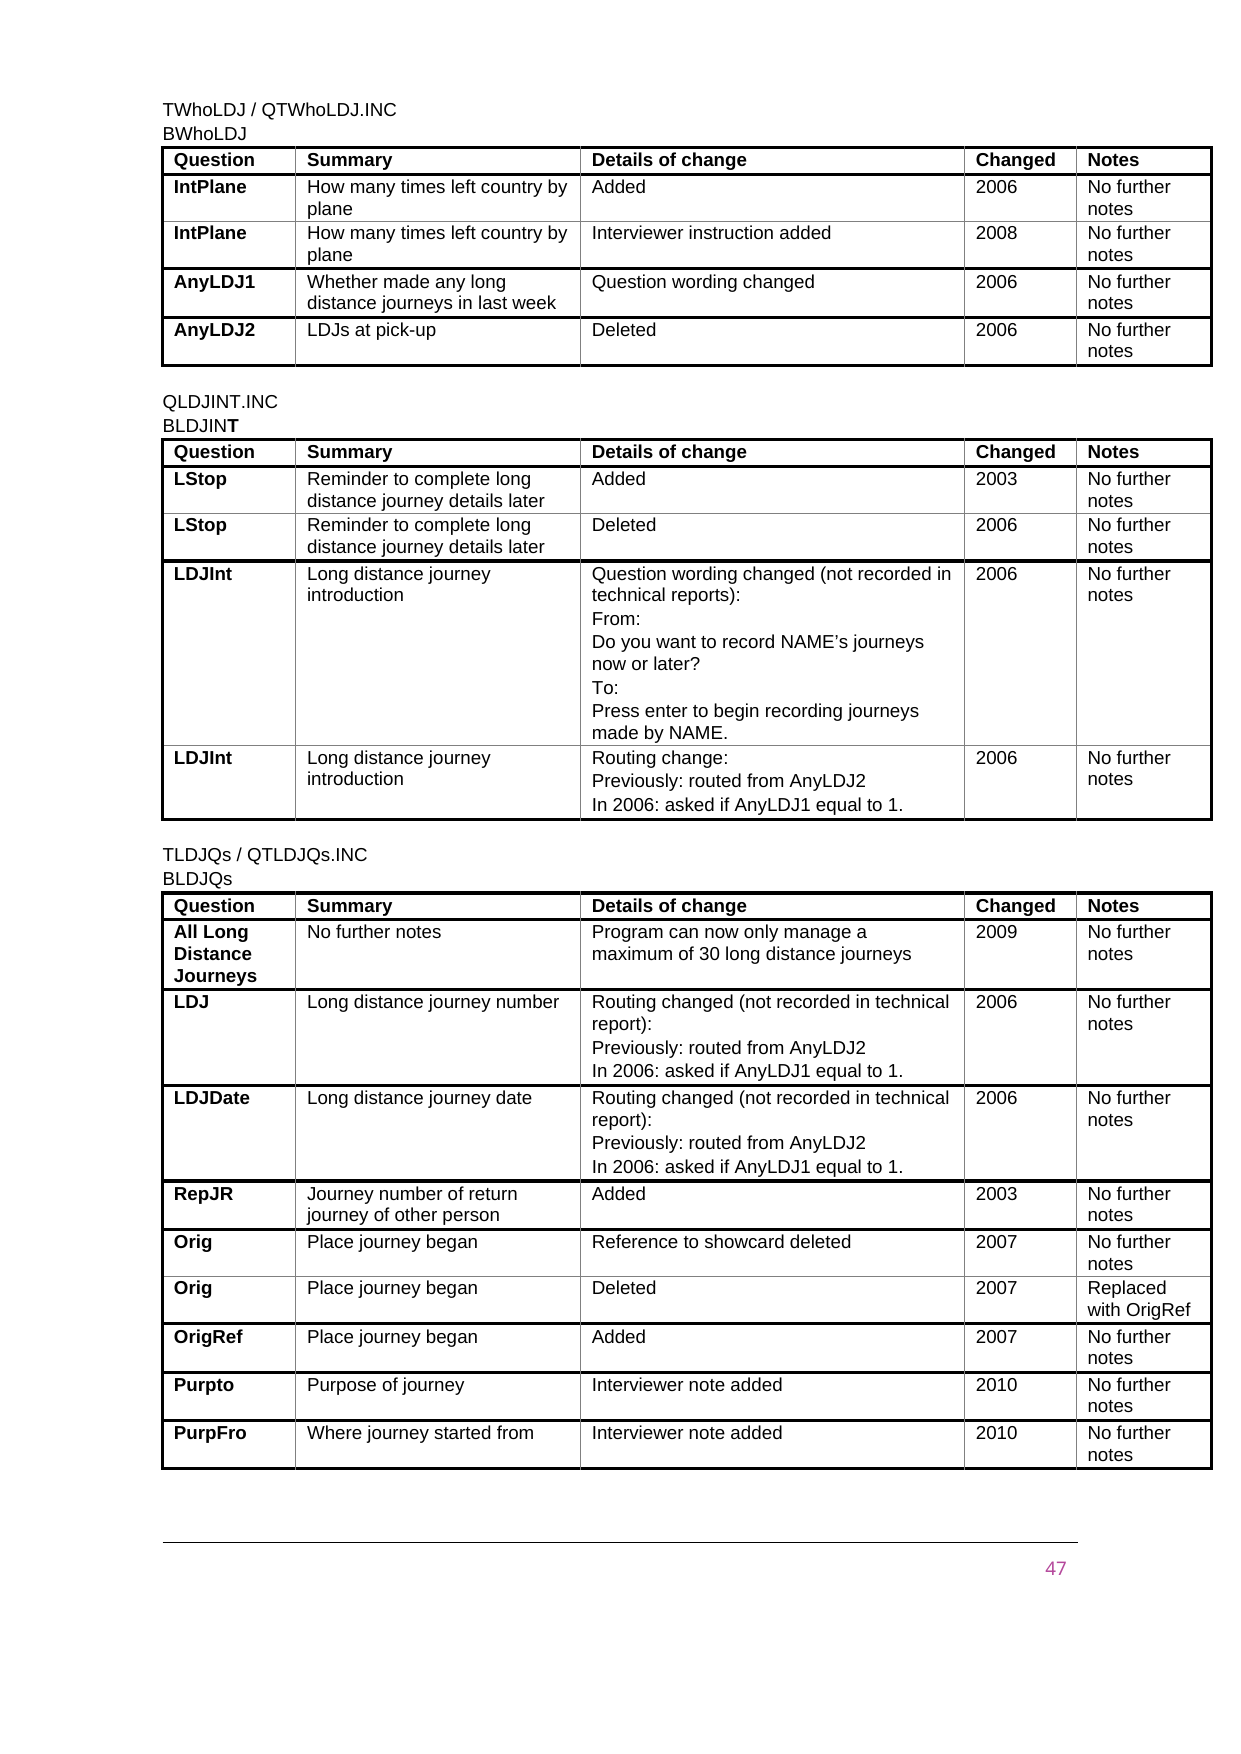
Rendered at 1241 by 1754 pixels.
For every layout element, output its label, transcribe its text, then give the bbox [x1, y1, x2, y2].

table_header Details of change [581, 441, 964, 465]
table_cell No further notes [1077, 991, 1210, 1084]
table_cell 2006 [965, 319, 1076, 364]
table_cell Interviewer instruction added [581, 222, 964, 267]
table_header Notes [1077, 441, 1210, 465]
table_cell Program can now only manage a maximum of 30 long distance journeys [581, 921, 964, 988]
table_cell LDJInt [164, 563, 295, 745]
table_cell Deleted [581, 514, 964, 559]
table_cell Interviewer note added [581, 1374, 964, 1419]
table_cell LDJs at pick-up [296, 319, 580, 364]
table_cell Place journey began [296, 1277, 580, 1322]
table_cell 2006 [965, 746, 1076, 817]
table_cell No further notes [1077, 1374, 1210, 1419]
table_header Details of change [581, 895, 964, 918]
table_cell Long distance journey number [296, 991, 580, 1084]
text QLDJINT.INC [162, 391, 1078, 412]
table_cell No further notes [1077, 1087, 1210, 1179]
table_cell Where journey started from [296, 1422, 580, 1467]
table_cell OrigRef [164, 1325, 295, 1371]
table_header Notes [1077, 149, 1210, 173]
table_cell 2006 [965, 270, 1076, 316]
table_cell 2007 [965, 1277, 1076, 1322]
table_cell RepJR [164, 1183, 295, 1228]
table_cell 2010 [965, 1374, 1076, 1419]
table_cell 2003 [965, 468, 1076, 513]
table_cell Deleted [581, 319, 964, 364]
table_cell No further notes [1077, 1422, 1210, 1467]
text TWhoLDJ / QTWhoLDJ.INC [162, 99, 1078, 120]
table_cell Place journey began [296, 1231, 580, 1276]
table_cell 2007 [965, 1325, 1076, 1371]
table_cell 2009 [965, 921, 1076, 988]
text TLDJQs / QTLDJQs.INC [162, 844, 1078, 866]
table_cell Purpto [164, 1374, 295, 1419]
table_cell IntPlane [164, 222, 295, 267]
table_cell Long distance journey date [296, 1087, 580, 1179]
text BLDJINT [162, 414, 1078, 436]
table_cell No further notes [1077, 1325, 1210, 1371]
table_cell 2006 [965, 1087, 1076, 1179]
table_header Changed [965, 149, 1076, 173]
table_cell Interviewer note added [581, 1422, 964, 1467]
table_cell No further notes [1077, 176, 1210, 221]
table_cell 2006 [965, 514, 1076, 559]
table_cell Orig [164, 1231, 295, 1276]
table_cell Deleted [581, 1277, 964, 1322]
table_header Changed [965, 441, 1076, 465]
table_header Question [164, 441, 295, 465]
text BLDJQs [162, 868, 1078, 889]
table_cell How many times left country by plane [296, 176, 580, 221]
table_cell 2003 [965, 1183, 1076, 1228]
table_cell No further notes [1077, 1231, 1210, 1276]
table_cell 2006 [965, 176, 1076, 221]
table_header Summary [296, 149, 580, 173]
table_header Details of change [581, 149, 964, 173]
table_cell Reference to showcard deleted [581, 1231, 964, 1276]
table_cell 2010 [965, 1422, 1076, 1467]
table_cell Added [581, 468, 964, 513]
table_cell Replaced with OrigRef [1077, 1277, 1210, 1322]
table_cell LStop [164, 468, 295, 513]
table_cell Routing change: Previously: routed from AnyLDJ2 In 2006: asked if AnyLDJ1 equal to 1. [581, 746, 964, 817]
table_cell How many times left country by plane [296, 222, 580, 267]
table_cell All Long Distance Journeys [164, 921, 295, 988]
table_cell Long distance journey introduction [296, 746, 580, 817]
table_cell Question wording changed [581, 270, 964, 316]
table_cell LDJ [164, 991, 295, 1084]
table_cell 2006 [965, 563, 1076, 745]
table_cell No further notes [296, 921, 580, 988]
table_cell PurpFro [164, 1422, 295, 1467]
table_cell 2007 [965, 1231, 1076, 1276]
table_cell No further notes [1077, 563, 1210, 745]
table_cell No further notes [1077, 468, 1210, 513]
table_cell Routing changed (not recorded in technical report): Previously: routed from AnyLDJ2 In 2006: asked if AnyLDJ1 equal to 1. [581, 1087, 964, 1179]
table_cell No further notes [1077, 921, 1210, 988]
table_cell Added [581, 176, 964, 221]
table_cell No further notes [1077, 222, 1210, 267]
table_cell Long distance journey introduction [296, 563, 580, 745]
table_cell 2006 [965, 991, 1076, 1084]
table_cell Purpose of journey [296, 1374, 580, 1419]
table_cell AnyLDJ1 [164, 270, 295, 316]
table_cell Question wording changed (not recorded in technical reports): From: Do you want to record NAME’s journeys now or later? To: Press enter to begin recording journeys made by NAME. [581, 563, 964, 745]
table_header Question [164, 895, 295, 918]
table_cell No further notes [1077, 270, 1210, 316]
table_cell No further notes [1077, 319, 1210, 364]
table_cell Whether made any long distance journeys in last week [296, 270, 580, 316]
table_cell No further notes [1077, 746, 1210, 817]
table_header Notes [1077, 895, 1210, 918]
table_cell Journey number of return journey of other person [296, 1183, 580, 1228]
table_cell LDJInt [164, 746, 295, 817]
table_header Question [164, 149, 295, 173]
table_header Summary [296, 895, 580, 918]
table_cell Place journey began [296, 1325, 580, 1371]
table_cell Routing changed (not recorded in technical report): Previously: routed from AnyLDJ2 In 2006: asked if AnyLDJ1 equal to 1. [581, 991, 964, 1084]
table_cell Reminder to complete long distance journey details later [296, 514, 580, 559]
table_cell Added [581, 1325, 964, 1371]
table_cell Reminder to complete long distance journey details later [296, 468, 580, 513]
table_cell Added [581, 1183, 964, 1228]
table_cell LDJDate [164, 1087, 295, 1179]
table_cell LStop [164, 514, 295, 559]
text BWhoLDJ [162, 122, 1078, 144]
table_cell 2008 [965, 222, 1076, 267]
table_cell AnyLDJ2 [164, 319, 295, 364]
table_cell IntPlane [164, 176, 295, 221]
table_cell No further notes [1077, 1183, 1210, 1228]
table_header Changed [965, 895, 1076, 918]
table_cell Orig [164, 1277, 295, 1322]
table_cell No further notes [1077, 514, 1210, 559]
table_header Summary [296, 441, 580, 465]
